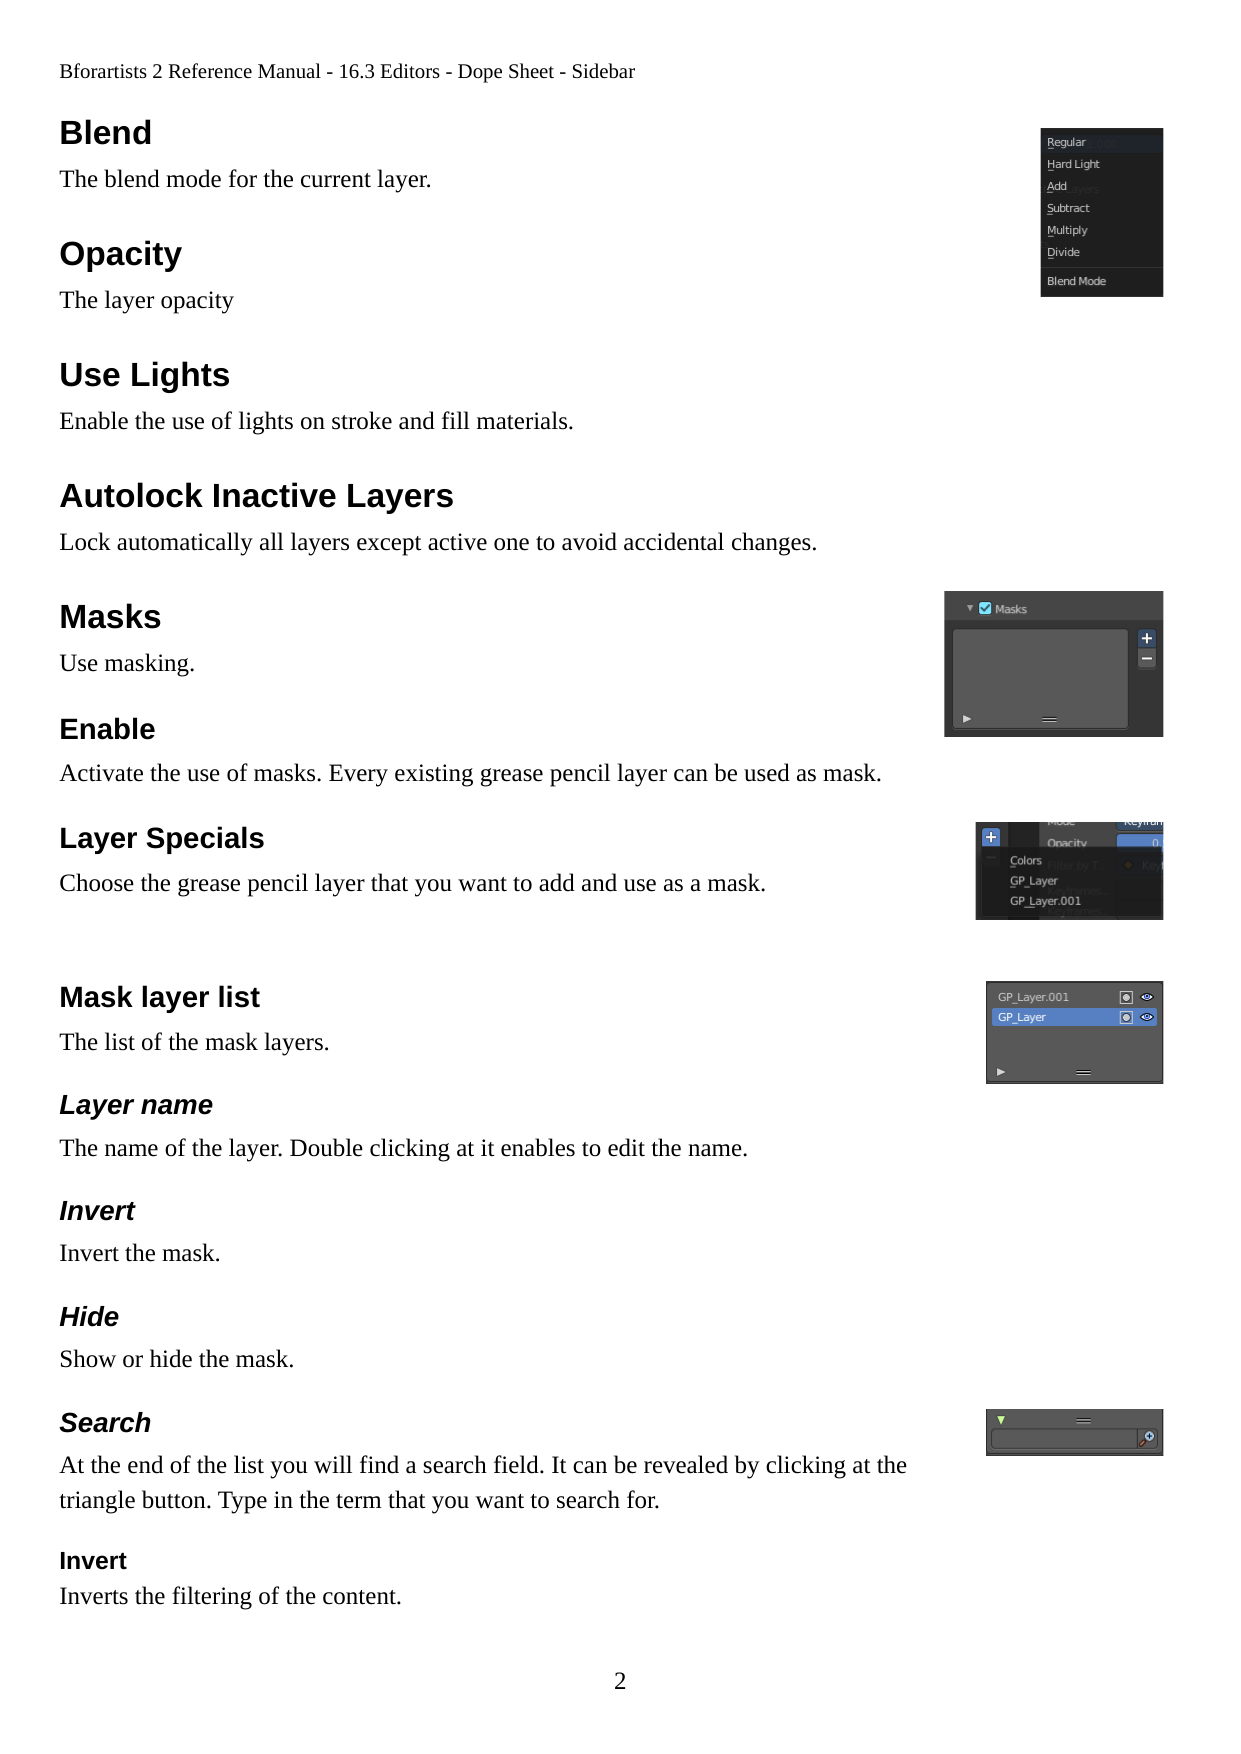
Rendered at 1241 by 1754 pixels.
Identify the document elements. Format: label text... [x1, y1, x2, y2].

subtitle Autolock Inactive Layers [59, 476, 1181, 514]
subtitle Search [59, 1406, 1181, 1438]
picture [986, 1409, 1164, 1456]
text The blend mode for the current layer. [59, 164, 1040, 192]
subtitle Mask layer list [59, 980, 1181, 1014]
text Activate the use of masks. Every existing grease pencil layer can be used as mask. [59, 758, 1181, 787]
picture [1040, 128, 1164, 297]
text Use masking. [59, 648, 944, 677]
text The list of the mask layers. [59, 1027, 986, 1055]
text The name of the layer. Double clicking at it enables to edit the name. [59, 1133, 1181, 1161]
text Choose the grease pencil layer that you want to add and use as a mask. [59, 868, 975, 896]
picture [944, 591, 1164, 737]
picture [975, 822, 1164, 920]
text Lock automatically all layers except active one to avoid accidental changes. [59, 527, 1181, 556]
text The layer opacity [59, 285, 1181, 313]
text Show or hide the mask. [59, 1344, 1181, 1373]
text Invert the mask. [59, 1238, 1181, 1267]
text [1164, 648, 1181, 677]
picture [986, 981, 1164, 1084]
subtitle Blend [59, 113, 1181, 151]
subtitle [1164, 597, 1181, 635]
subtitle Use Lights [59, 355, 1181, 393]
subtitle Masks [59, 597, 944, 635]
subtitle Invert [59, 1546, 1181, 1575]
subtitle Layer Specials [59, 821, 1181, 855]
text Enable the use of lights on stroke and fill materials. [59, 406, 1181, 434]
subtitle Hide [59, 1300, 1181, 1332]
subtitle Opacity [59, 234, 1040, 272]
subtitle Layer name [59, 1088, 1181, 1120]
text At the end of the list you will find a search field. It can be revealed by clicking at the triangle button. Type in the term that you want to search for. [59, 1450, 1181, 1514]
subtitle [1164, 234, 1181, 272]
text Inverts the filtering of the content. [59, 1581, 1181, 1610]
subtitle Invert [59, 1194, 1181, 1226]
subtitle Enable [59, 712, 1181, 745]
